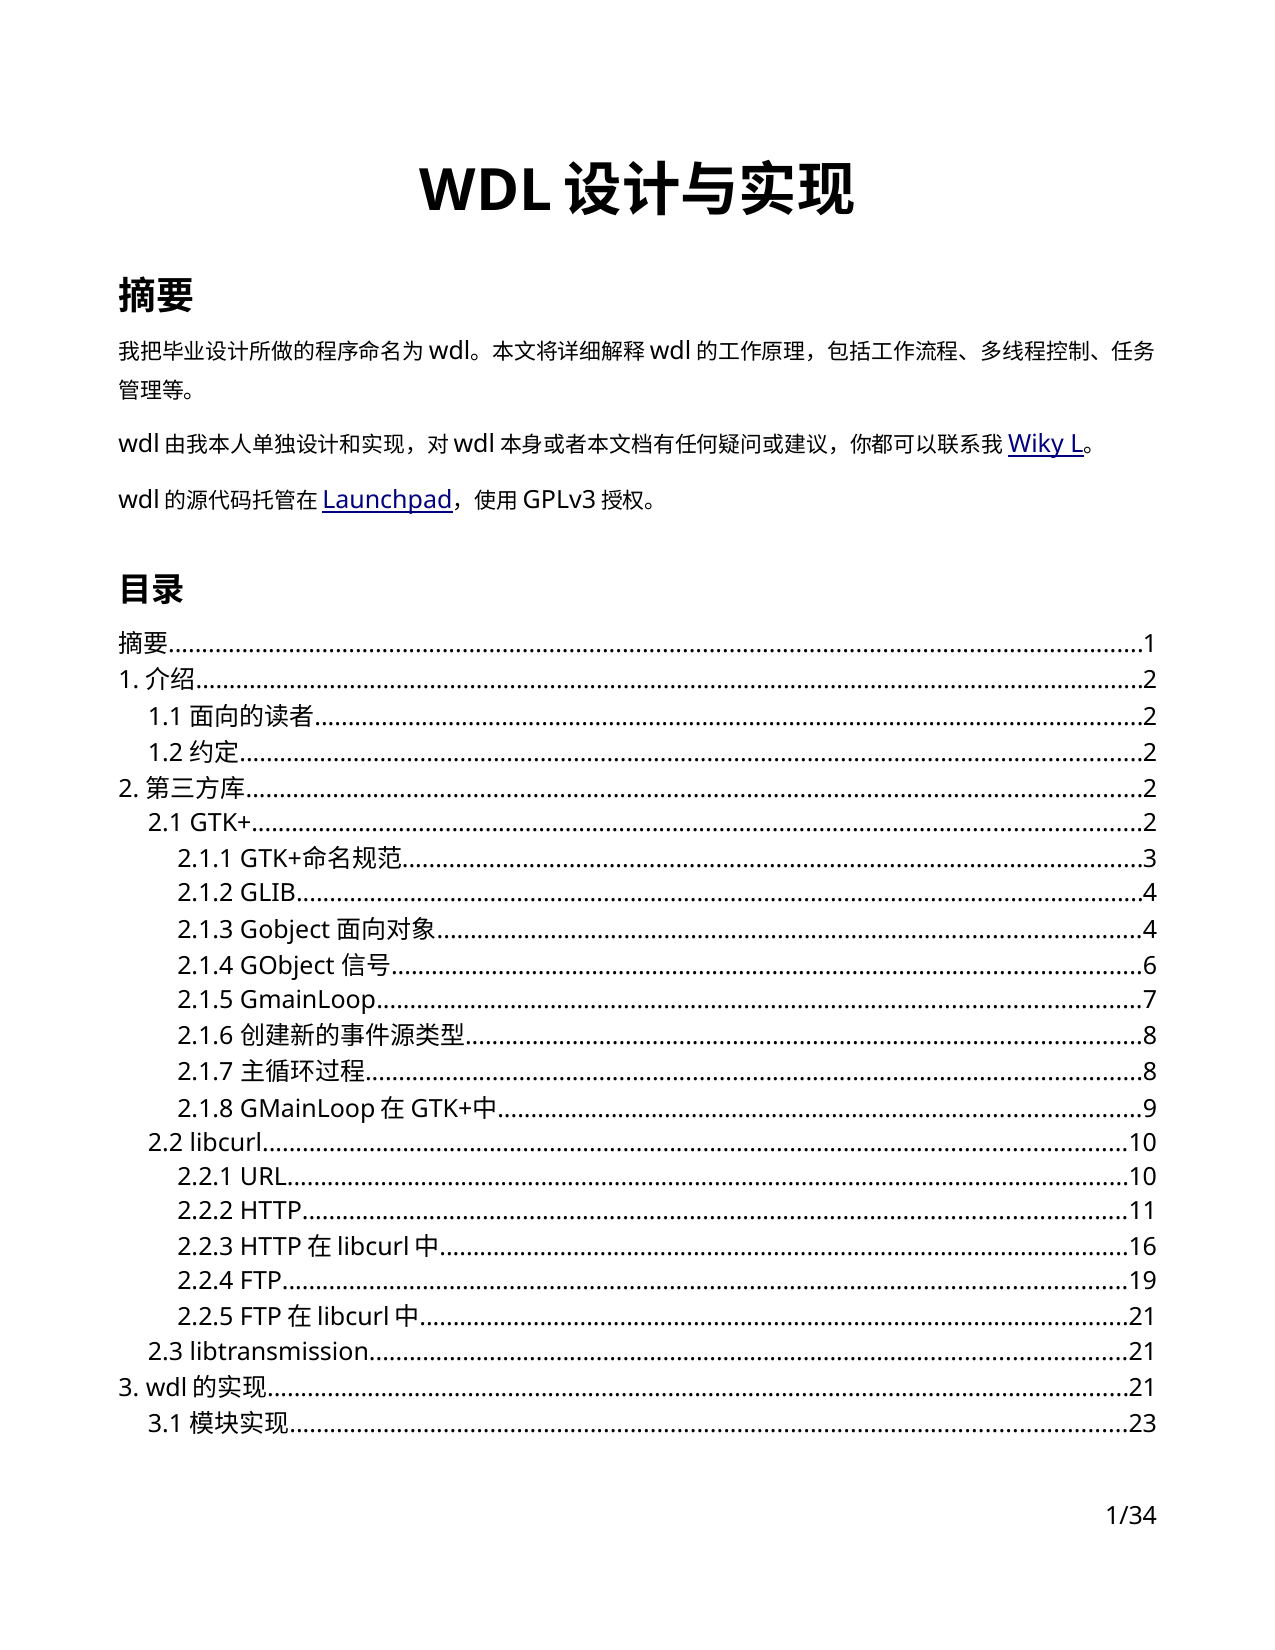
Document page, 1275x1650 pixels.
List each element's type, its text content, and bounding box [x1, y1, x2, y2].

text 3. wdl的实现 21 [118, 1367, 1157, 1403]
text 我把毕业设计所做的程序命名为wdl。本文将详细解释wdl的工作原理，包括工作流程、多线程控制、任务管理等。 [118, 333, 1157, 405]
text wdl的源代码托管在Launchpad，使用GPLv3授权。 [118, 482, 1157, 516]
text 1.2 约定 2 [148, 732, 1157, 768]
text 2.2.4 FTP 19 [177, 1263, 1157, 1297]
text 1. 介绍 2 [118, 660, 1157, 696]
text wdl由我本人单独设计和实现，对wdl本身或者本文档有任何疑问或建议，你都可以联系我 Wiky L。 [118, 426, 1157, 460]
text 2.2.5 FTP在libcurl中 21 [177, 1297, 1157, 1333]
title WDL设计与实现 [118, 143, 1157, 228]
text 2.1.6 创建新的事件源类型 8 [177, 1016, 1157, 1052]
text 2.2 libcurl 10 [148, 1124, 1157, 1158]
text 2.1.5 GmainLoop 7 [177, 982, 1157, 1016]
text 1.1 面向的读者 2 [148, 696, 1157, 732]
text 2.1.1 GTK+命名规范 3 [177, 839, 1157, 875]
text 摘要 1 [118, 623, 1157, 660]
text 2.2.1 URL 10 [177, 1158, 1157, 1192]
text 2.3 libtransmission 21 [148, 1333, 1157, 1367]
subtitle 摘要 [118, 265, 1157, 320]
text 2.2.2 HTTP 11 [177, 1192, 1157, 1227]
subtitle 目录 [118, 563, 1157, 611]
text 2.1.2 GLIB 4 [177, 875, 1157, 909]
text 2.1.8 GMainLoop在GTK+中 9 [177, 1088, 1157, 1124]
text 2.1.4 GObject 信号 6 [177, 945, 1157, 982]
text 2.1.7 主循环过程 8 [177, 1052, 1157, 1088]
text 2.1 GTK+ 2 [148, 805, 1157, 839]
text 2.2.3 HTTP在libcurl中 16 [177, 1227, 1157, 1263]
text 2.1.3 Gobject 面向对象 4 [177, 909, 1157, 945]
text 2. 第三方库 2 [118, 768, 1157, 805]
text 3.1 模块实现 23 [148, 1403, 1157, 1440]
